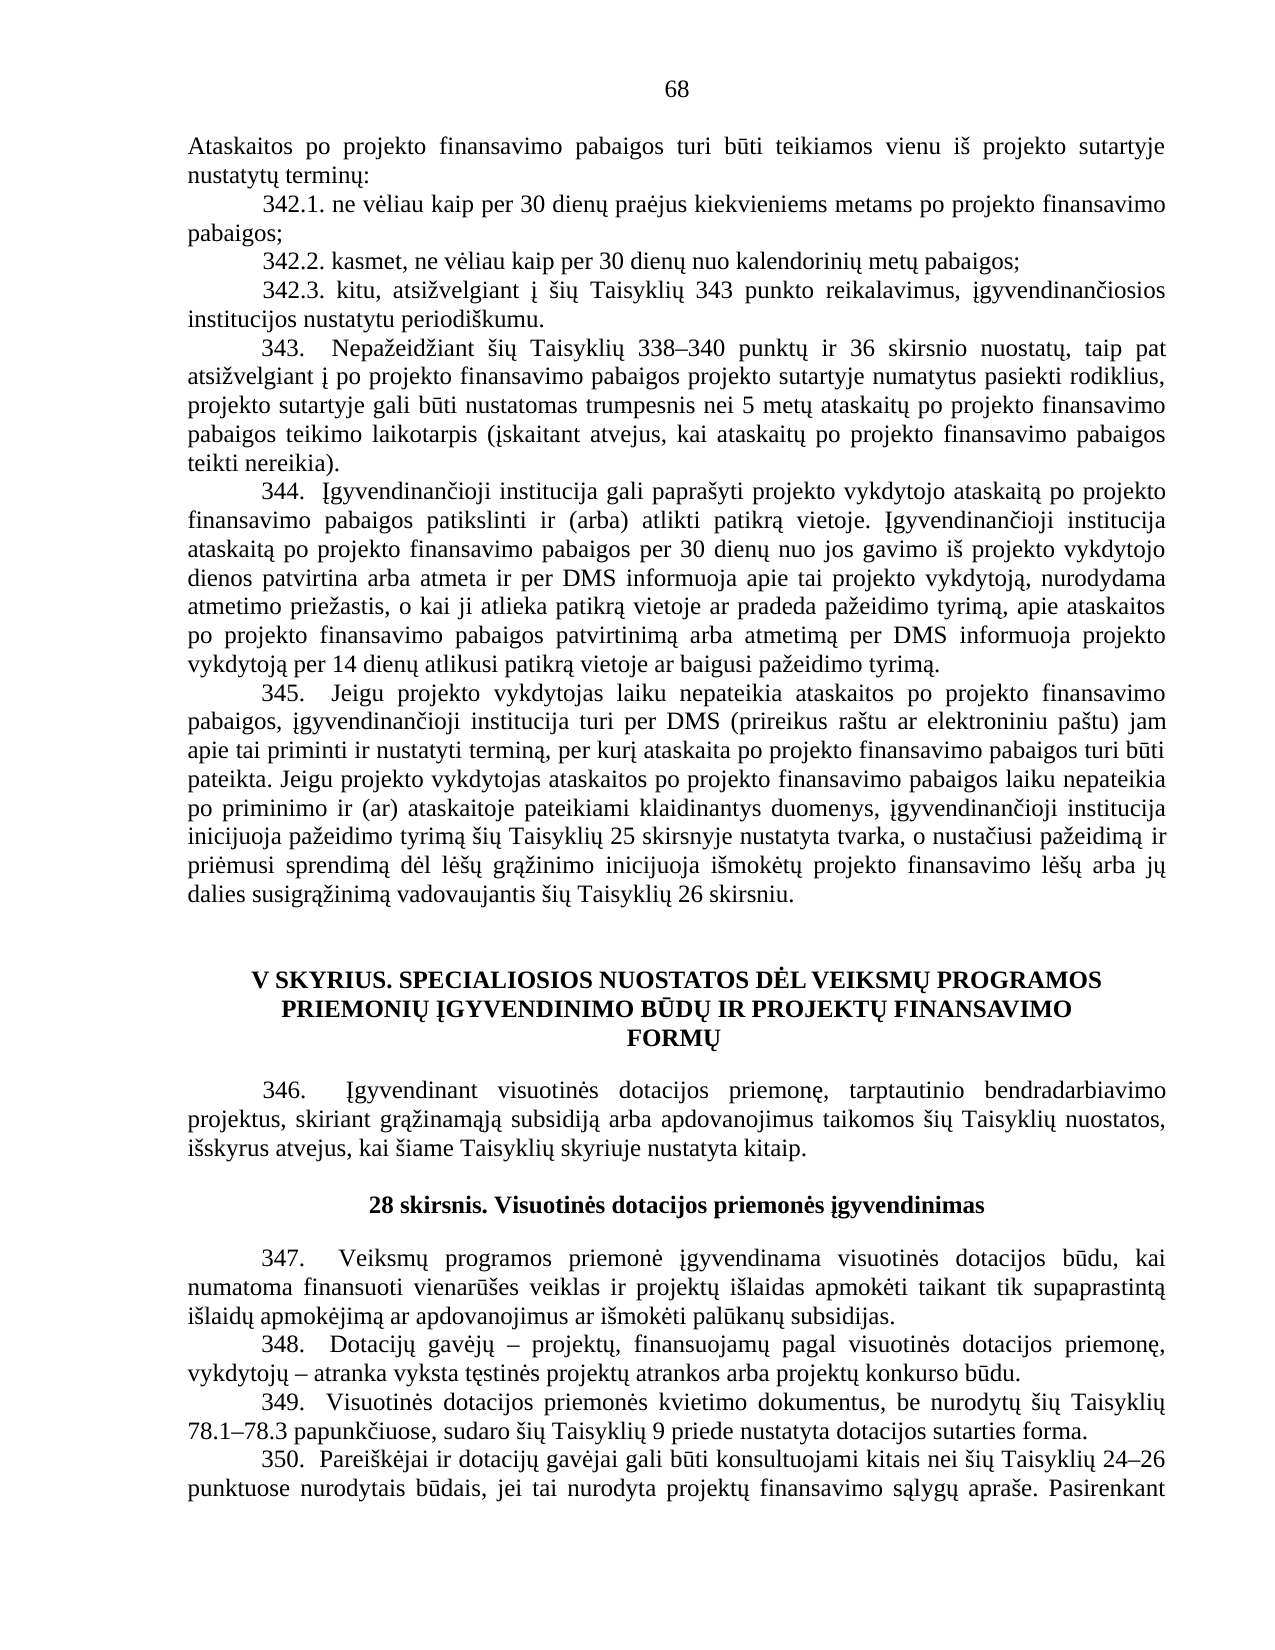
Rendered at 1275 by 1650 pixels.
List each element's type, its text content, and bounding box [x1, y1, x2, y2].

text 342.1. ne vėliau kaip per 30 dienų praėjus kiekvieniems metams po projekto finansavimo pabaigos; [187, 189, 1167, 246]
text V SKYRIUS. SPECIALIOSIOS NUOSTATOS DĖL VEIKSMŲ PROGRAMOS PRIEMONIŲ ĮGYVENDINIMO BŪDŲ IR PROJEKTŲ FINANSAVIMO FORMŲ [246, 965, 1107, 1051]
subtitle 28 skirsnis. Visuotinės dotacijos priemonės įgyvendinimas [246, 1190, 1107, 1219]
text 342.3. kitu, atsižvelgiant į šių Taisyklių 343 punkto reikalavimus, įgyvendinančiosios institucijos nustatytu periodiškumu. [187, 275, 1167, 333]
text 347. Veiksmų programos priemonė įgyvendinama visuotinės dotacijos būdu, kai numatoma finansuoti vienarūšes veiklas ir projektų išlaidas apmokėti taikant tik supaprastintą išlaidų apmokėjimą ar apdovanojimus ar išmokėti palūkanų subsidijas. [187, 1243, 1167, 1329]
text 349. Visuotinės dotacijos priemonės kvietimo dokumentus, be nurodytų šių Taisyklių 78.1–78.3 papunkčiuose, sudaro šių Taisyklių 9 priede nustatyta dotacijos sutarties forma. [187, 1387, 1167, 1444]
text 344. Įgyvendinančioji institucija gali paprašyti projekto vykdytojo ataskaitą po projekto finansavimo pabaigos patikslinti ir (arba) atlikti patikrą vietoje. Įgyvendinančioji institucija ataskaitą po projekto finansavimo pabaigos per 30 dienų nuo jos gavimo iš projekto vykdytojo dienos patvirtina arba atmeta ir per DMS informuoja apie tai projekto vykdytoją, nurodydama atmetimo priežastis, o kai ji atlieka patikrą vietoje ar pradeda pažeidimo tyrimą, apie ataskaitos po projekto finansavimo pabaigos patvirtinimą arba atmetimą per DMS informuoja projekto vykdytoją per 14 dienų atlikusi patikrą vietoje ar baigusi pažeidimo tyrimą. [187, 476, 1167, 678]
text 348. Dotacijų gavėjų – projektų, finansuojamų pagal visuotinės dotacijos priemonę, vykdytojų – atranka vyksta tęstinės projektų atrankos arba projektų konkurso būdu. [187, 1329, 1167, 1387]
text 343. Nepažeidžiant šių Taisyklių 338–340 punktų ir 36 skirsnio nuostatų, taip pat atsižvelgiant į po projekto finansavimo pabaigos projekto sutartyje numatytus pasiekti rodiklius, projekto sutartyje gali būti nustatomas trumpesnis nei 5 metų ataskaitų po projekto finansavimo pabaigos teikimo laikotarpis (įskaitant atvejus, kai ataskaitų po projekto finansavimo pabaigos teikti nereikia). [187, 333, 1167, 476]
text 342.2. kasmet, ne vėliau kaip per 30 dienų nuo kalendorinių metų pabaigos; [187, 246, 1167, 275]
text 350. Pareiškėjai ir dotacijų gavėjai gali būti konsultuojami kitais nei šių Taisyklių 24–26 punktuose nurodytais būdais, jei tai nurodyta projektų finansavimo sąlygų apraše. Pasirenkant [187, 1444, 1167, 1502]
text Ataskaitos po projekto finansavimo pabaigos turi būti teikiamos vienu iš projekto sutartyje nustatytų terminų: [187, 131, 1167, 189]
text 345. Jeigu projekto vykdytojas laiku nepateikia ataskaitos po projekto finansavimo pabaigos, įgyvendinančioji institucija turi per DMS (prireikus raštu ar elektroniniu paštu) jam apie tai priminti ir nustatyti terminą, per kurį ataskaita po projekto finansavimo pabaigos turi būti pateikta. Jeigu projekto vykdytojas ataskaitos po projekto finansavimo pabaigos laiku nepateikia po priminimo ir (ar) ataskaitoje pateikiami klaidinantys duomenys, įgyvendinančioji institucija inicijuoja pažeidimo tyrimą šių Taisyklių 25 skirsnyje nustatyta tvarka, o nustačiusi pažeidimą ir priėmusi sprendimą dėl lėšų grąžinimo inicijuoja išmokėtų projekto finansavimo lėšų arba jų dalies susigrąžinimą vadovaujantis šių Taisyklių 26 skirsniu. [187, 678, 1167, 908]
text 346. Įgyvendinant visuotinės dotacijos priemonę, tarptautinio bendradarbiavimo projektus, skiriant grąžinamąją subsidiją arba apdovanojimus taikomos šių Taisyklių nuostatos, išskyrus atvejus, kai šiame Taisyklių skyriuje nustatyta kitaip. [187, 1075, 1167, 1162]
